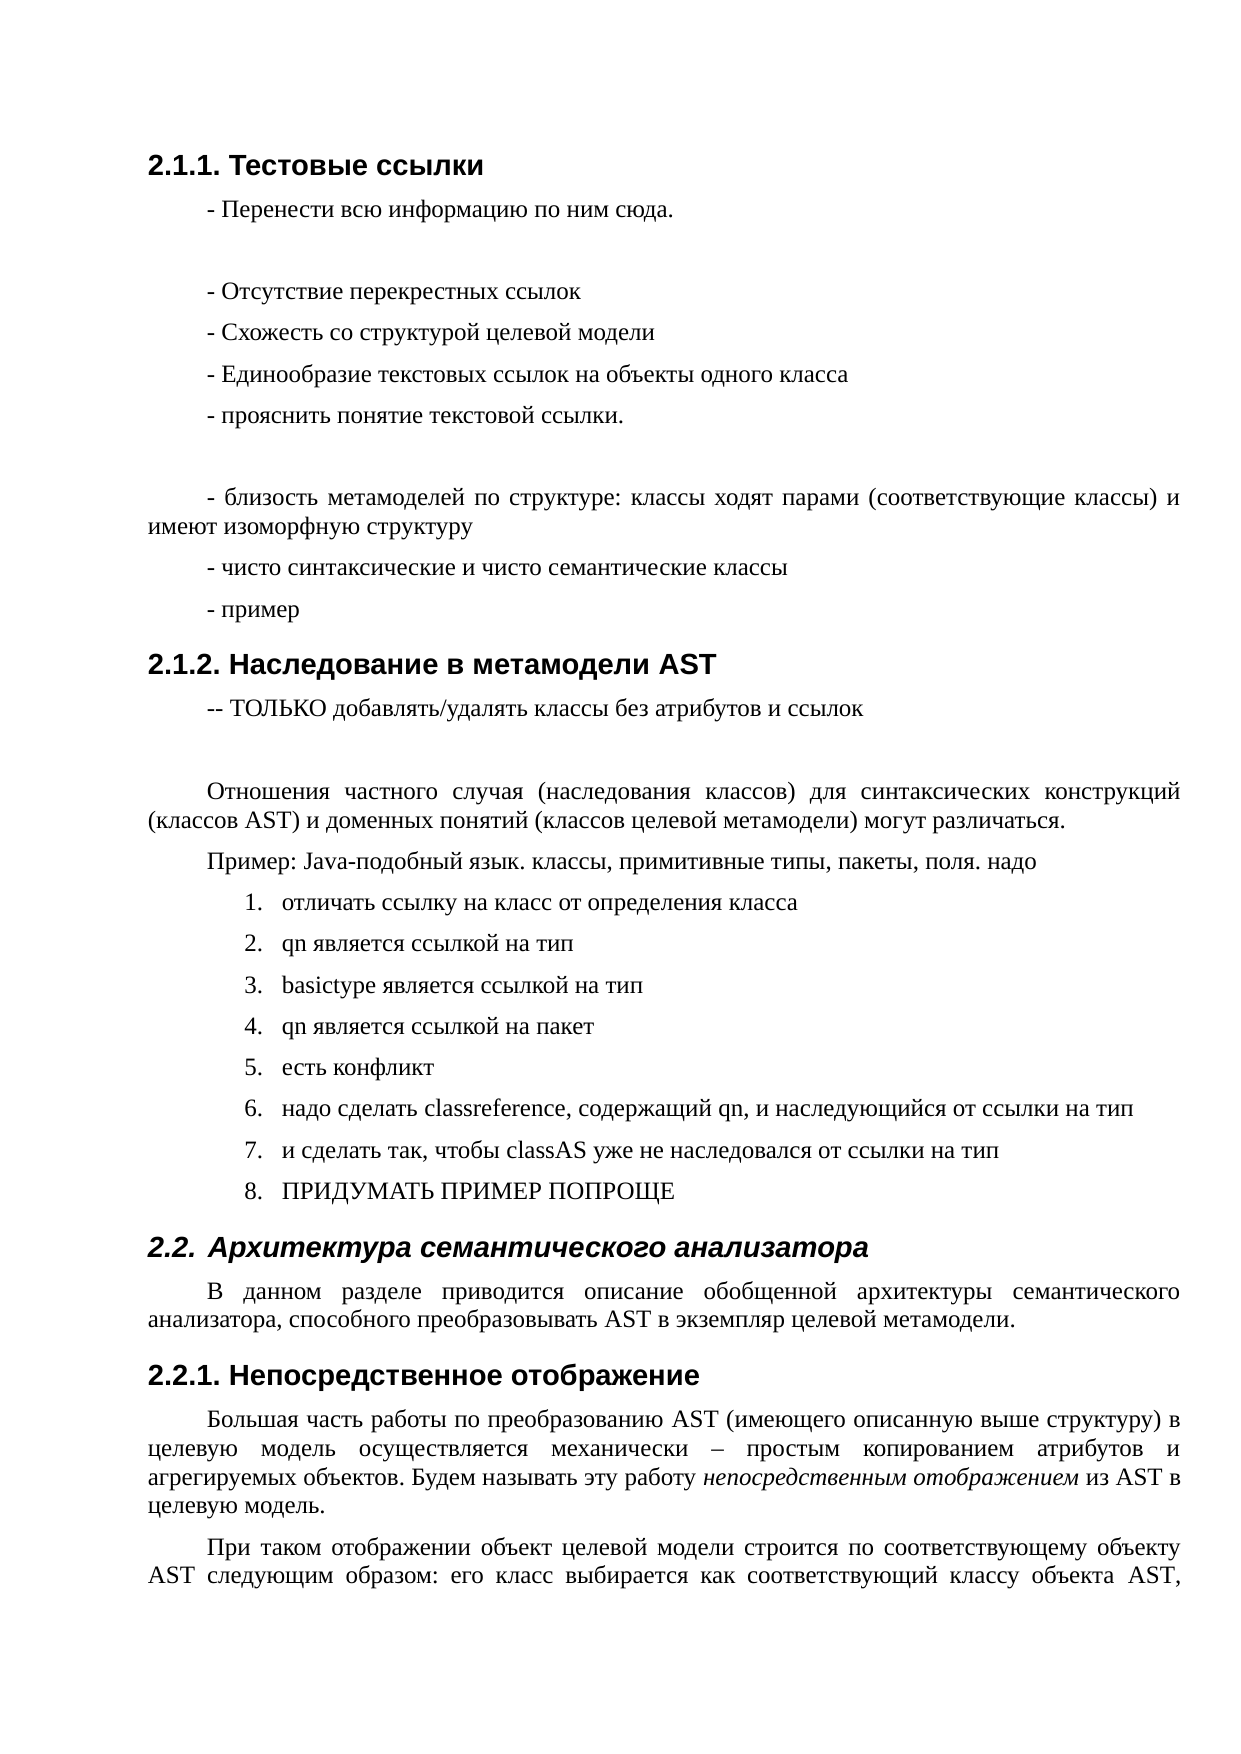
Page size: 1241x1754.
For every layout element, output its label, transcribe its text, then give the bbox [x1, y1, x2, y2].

text - чисто синтаксические и чисто семантические классы [148, 552, 1181, 581]
list надо сделать classreference, содержащий qn, и наследующийся от ссылки на тип [185, 1093, 1181, 1122]
text Большая часть работы по преобразованию AST (имеющего описанную выше структуру) в целевую модель осуществляется механически – простым копированием атрибутов и агрегируемых объектов. Будем называть эту работу непосредственным отображением из AST в целевую модель. [148, 1404, 1181, 1519]
text -- ТОЛЬКО добавлять/удалять классы без атрибутов и ссылок [148, 693, 1181, 722]
text - Единообразие текстовых ссылок на объекты одного класса [148, 359, 1181, 387]
text - пример [148, 594, 1181, 622]
list basictype является ссылкой на тип [185, 970, 1181, 998]
list qn является ссылкой на тип [185, 928, 1181, 957]
list есть конфликт [185, 1052, 1181, 1081]
subtitle Наследование в метамодели AST [148, 647, 1181, 681]
list отличать ссылку на класс от определения класса [185, 887, 1181, 916]
text Отношения частного случая (наследования классов) для синтаксических конструкций (классов AST) и доменных понятий (классов целевой метамодели) могут различаться. [148, 776, 1181, 833]
subtitle Тестовые ссылки [148, 148, 1181, 181]
text - Отсутствие перекрестных ссылок [148, 276, 1181, 305]
text При таком отображении объект целевой модели строится по соответствующему объекту AST следующим образом: его класс выбирается как соответствующий классу объекта AST, [148, 1532, 1181, 1589]
subtitle Архитектура семантического анализатора [148, 1230, 1181, 1263]
text Пример: Java-подобный язык. классы, примитивные типы, пакеты, поля. надо [148, 846, 1181, 875]
list и сделать так, чтобы classAS уже не наследовался от ссылки на тип [185, 1135, 1181, 1163]
text - прояснить понятие текстовой ссылки. [148, 400, 1181, 429]
list ПРИДУМАТЬ ПРИМЕР ПОПРОЩЕ [185, 1176, 1181, 1205]
subtitle Непосредственное отображение [148, 1358, 1181, 1392]
text - близость метамоделей по структуре: классы ходят парами (соответствующие классы) и имеют изоморфную структуру [148, 482, 1181, 540]
list qn является ссылкой на пакет [185, 1011, 1181, 1040]
text - Перенести всю информацию по ним сюда. [148, 194, 1181, 222]
text В данном разделе приводится описание обобщенной архитектуры семантического анализатора, способного преобразовывать AST в экземпляр целевой метамодели. [148, 1276, 1181, 1333]
text - Схожесть со структурой целевой модели [148, 317, 1181, 346]
